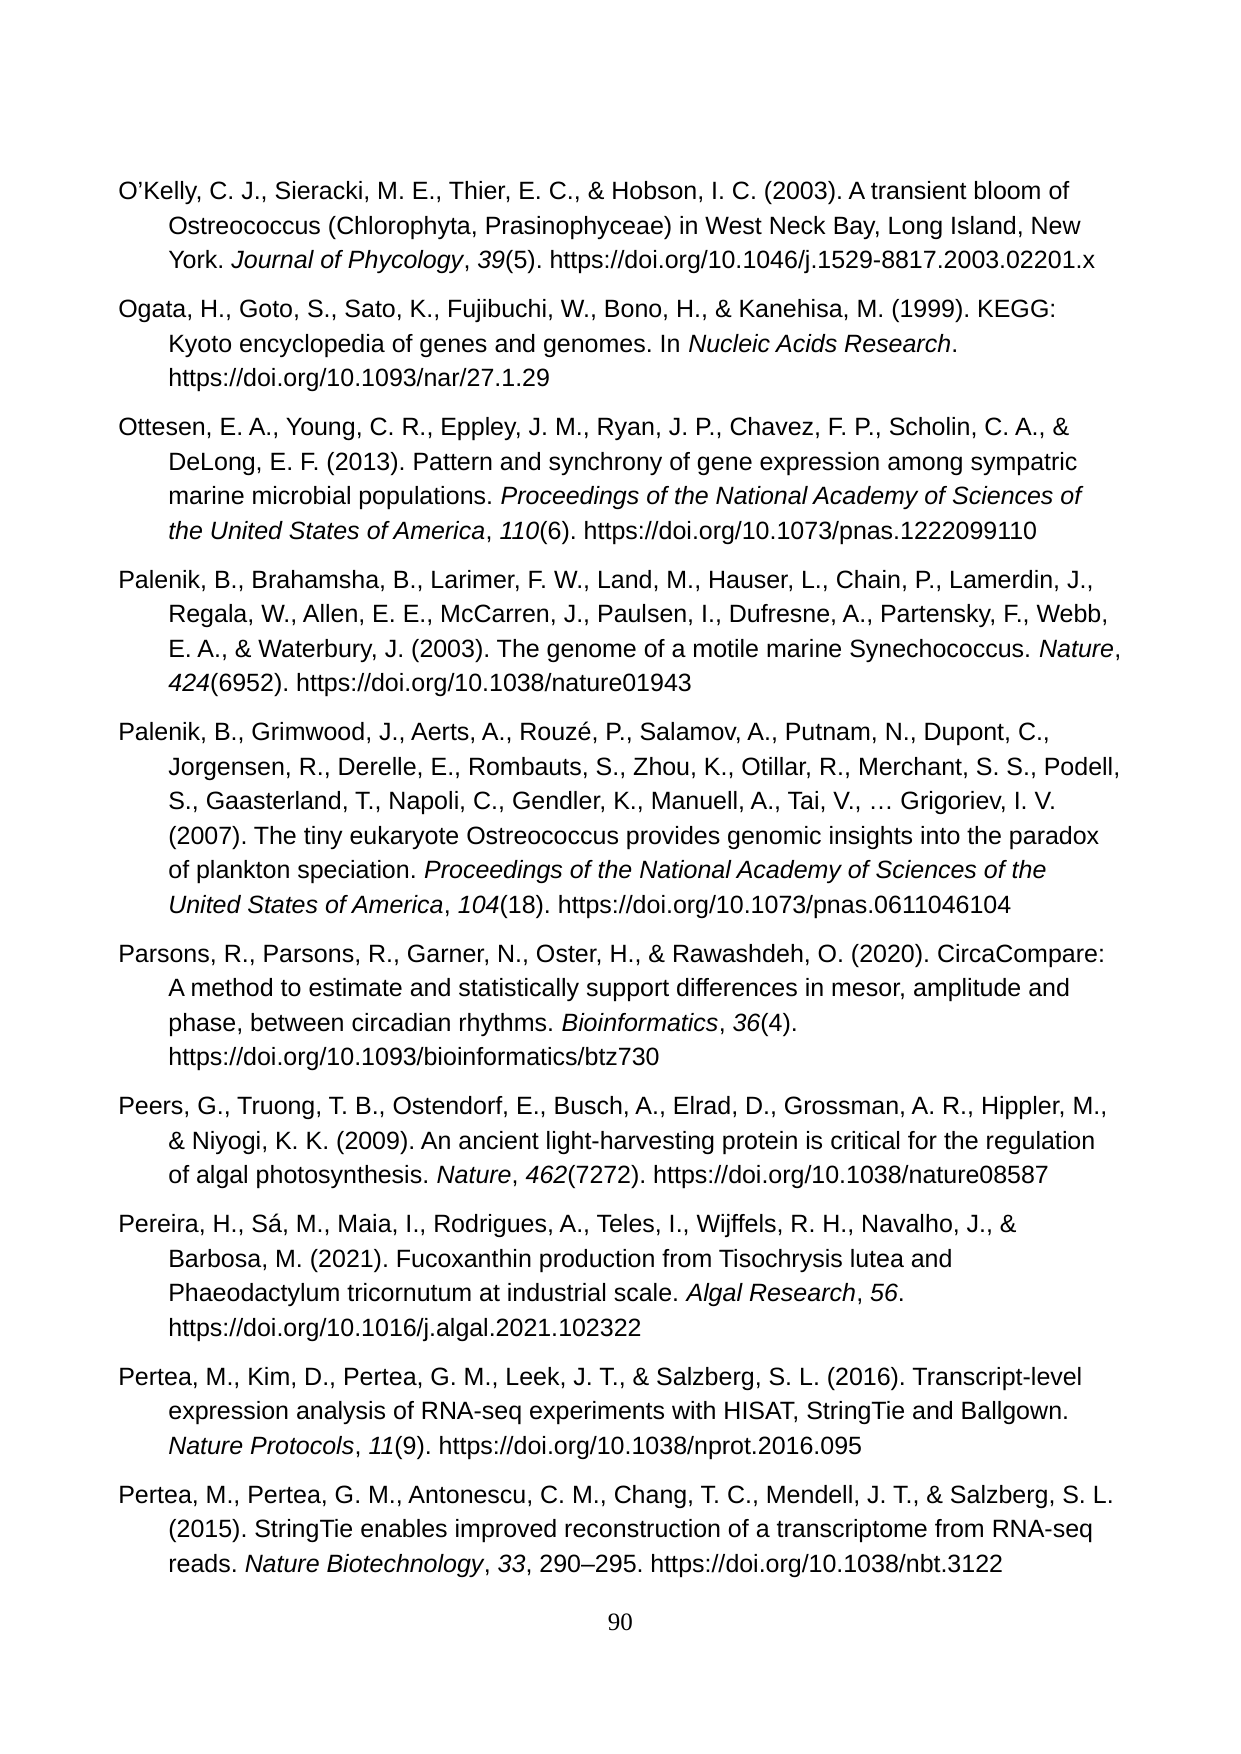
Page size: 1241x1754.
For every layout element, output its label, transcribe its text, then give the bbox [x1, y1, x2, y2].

text Palenik, B., Brahamsha, B., Larimer, F. W., Land, M., Hauser, L., Chain, P., Lamerdin, J., Regala, W., Allen, E. E., McCarren, J., Paulsen, I., Dufresne, A., Partensky, F., Webb, E. A., & Waterbury, J. (2003). The genome of a motile marine Synechococcus. Nature, 424(6952). https://doi.org/10.1038/nature01943 [118, 565, 1122, 697]
text Pereira, H., Sá, M., Maia, I., Rodrigues, A., Teles, I., Wijffels, R. H., Navalho, J., & Barbosa, M. (2021). Fucoxanthin production from Tisochrysis lutea and Phaeodactylum tricornutum at industrial scale. Algal Research, 56. https://doi.org/10.1016/j.algal.2021.102322 [118, 1209, 1122, 1342]
text Peers, G., Truong, T. B., Ostendorf, E., Busch, A., Elrad, D., Grossman, A. R., Hippler, M., & Niyogi, K. K. (2009). An ancient light-harvesting protein is critical for the regulation of algal photosynthesis. Nature, 462(7272). https://doi.org/10.1038/nature08587 [118, 1091, 1122, 1189]
text Pertea, M., Kim, D., Pertea, G. M., Leek, J. T., & Salzberg, S. L. (2016). Transcript-level expression analysis of RNA-seq experiments with HISAT, StringTie and Ballgown. Nature Protocols, 11(9). https://doi.org/10.1038/nprot.2016.095 [118, 1362, 1122, 1459]
text Ogata, H., Goto, S., Sato, K., Fujibuchi, W., Bono, H., & Kanehisa, M. (1999). KEGG: Kyoto encyclopedia of genes and genomes. In Nucleic Acids Research. https://doi.org/10.1093/nar/27.1.29 [118, 294, 1122, 392]
text Palenik, B., Grimwood, J., Aerts, A., Rouzé, P., Salamov, A., Putnam, N., Dupont, C., Jorgensen, R., Derelle, E., Rombauts, S., Zhou, K., Otillar, R., Merchant, S. S., Podell, S., Gaasterland, T., Napoli, C., Gendler, K., Manuell, A., Tai, V., … Grigoriev, I. V. (2007). The tiny eukaryote Ostreococcus provides genomic insights into the paradox of plankton speciation. Proceedings of the National Academy of Sciences of the United States of America, 104(18). https://doi.org/10.1073/pnas.0611046104 [118, 717, 1122, 918]
text Parsons, R., Parsons, R., Garner, N., Oster, H., & Rawashdeh, O. (2020). CircaCompare: A method to estimate and statistically support differences in mesor, amplitude and phase, between circadian rhythms. Bioinformatics, 36(4). https://doi.org/10.1093/bioinformatics/btz730 [118, 939, 1122, 1071]
text Ottesen, E. A., Young, C. R., Eppley, J. M., Ryan, J. P., Chavez, F. P., Scholin, C. A., & DeLong, E. F. (2013). Pattern and synchrony of gene expression among sympatric marine microbial populations. Proceedings of the National Academy of Sciences of the United States of America, 110(6). https://doi.org/10.1073/pnas.1222099110 [118, 412, 1122, 544]
text Pertea, M., Pertea, G. M., Antonescu, C. M., Chang, T. C., Mendell, J. T., & Salzberg, S. L. (2015). StringTie enables improved reconstruction of a transcriptome from RNA-seq reads. Nature Biotechnology, 33, 290–295. https://doi.org/10.1038/nbt.3122 [118, 1480, 1122, 1578]
text O’Kelly, C. J., Sieracki, M. E., Thier, E. C., & Hobson, I. C. (2003). A transient bloom of Ostreococcus (Chlorophyta, Prasinophyceae) in West Neck Bay, Long Island, New York. Journal of Phycology, 39(5). https://doi.org/10.1046/j.1529-8817.2003.02201.x [118, 176, 1122, 274]
